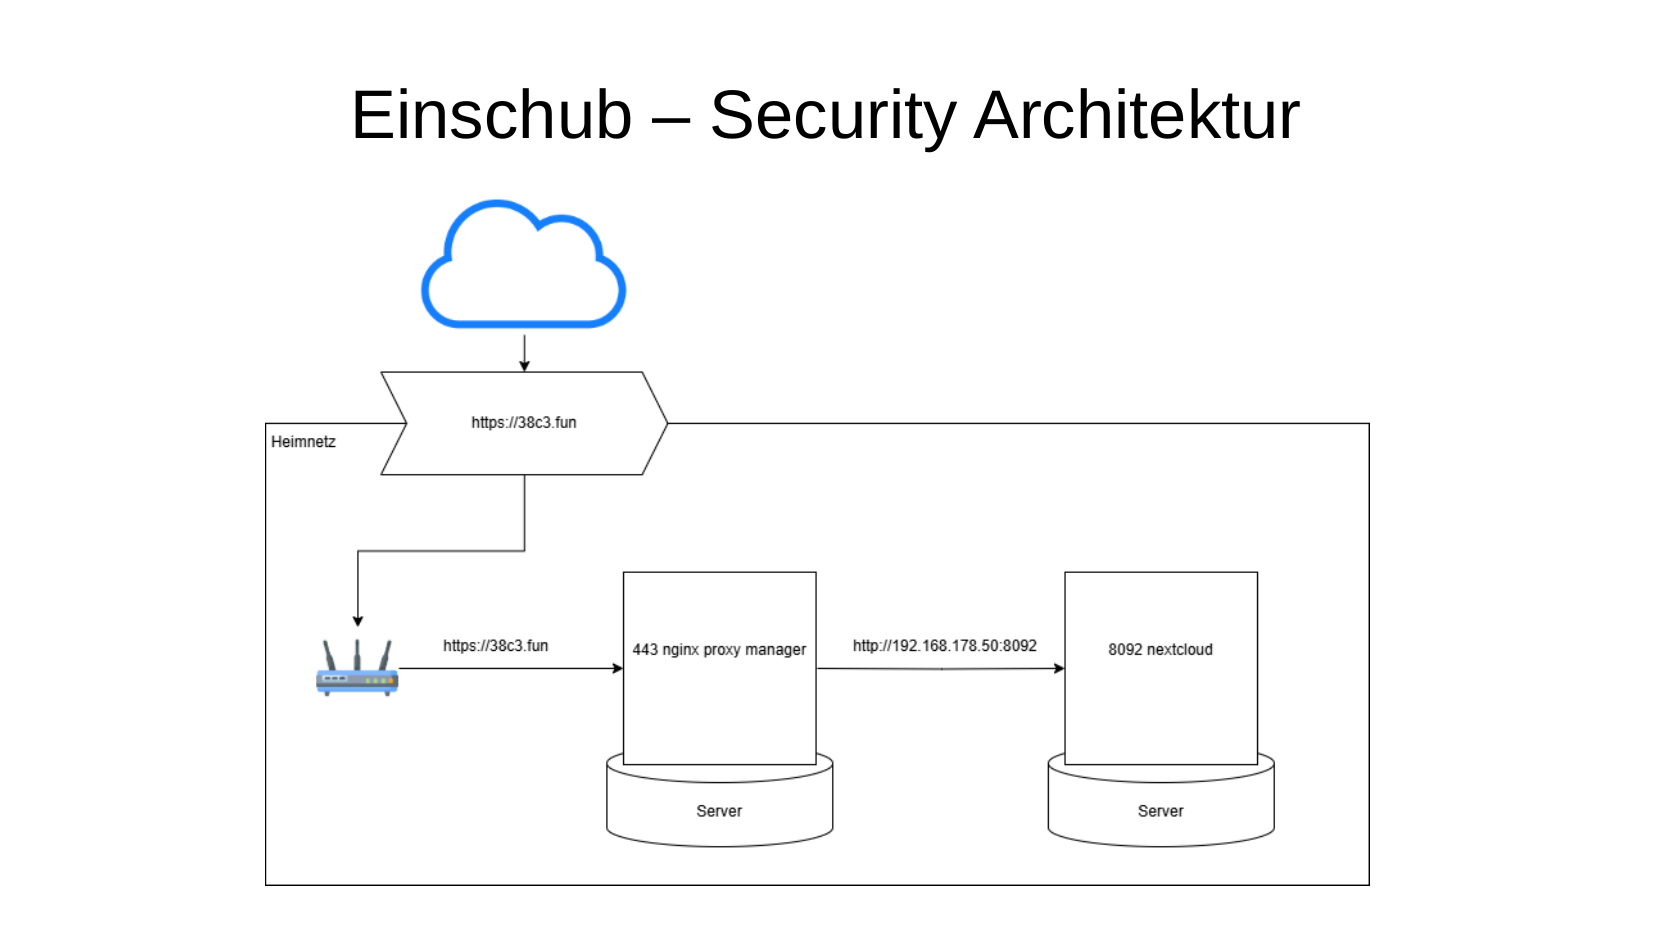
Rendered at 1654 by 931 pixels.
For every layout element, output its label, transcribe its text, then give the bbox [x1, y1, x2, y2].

title Einschub – Security Architektur [82, 37, 1571, 193]
picture [265, 192, 1370, 886]
